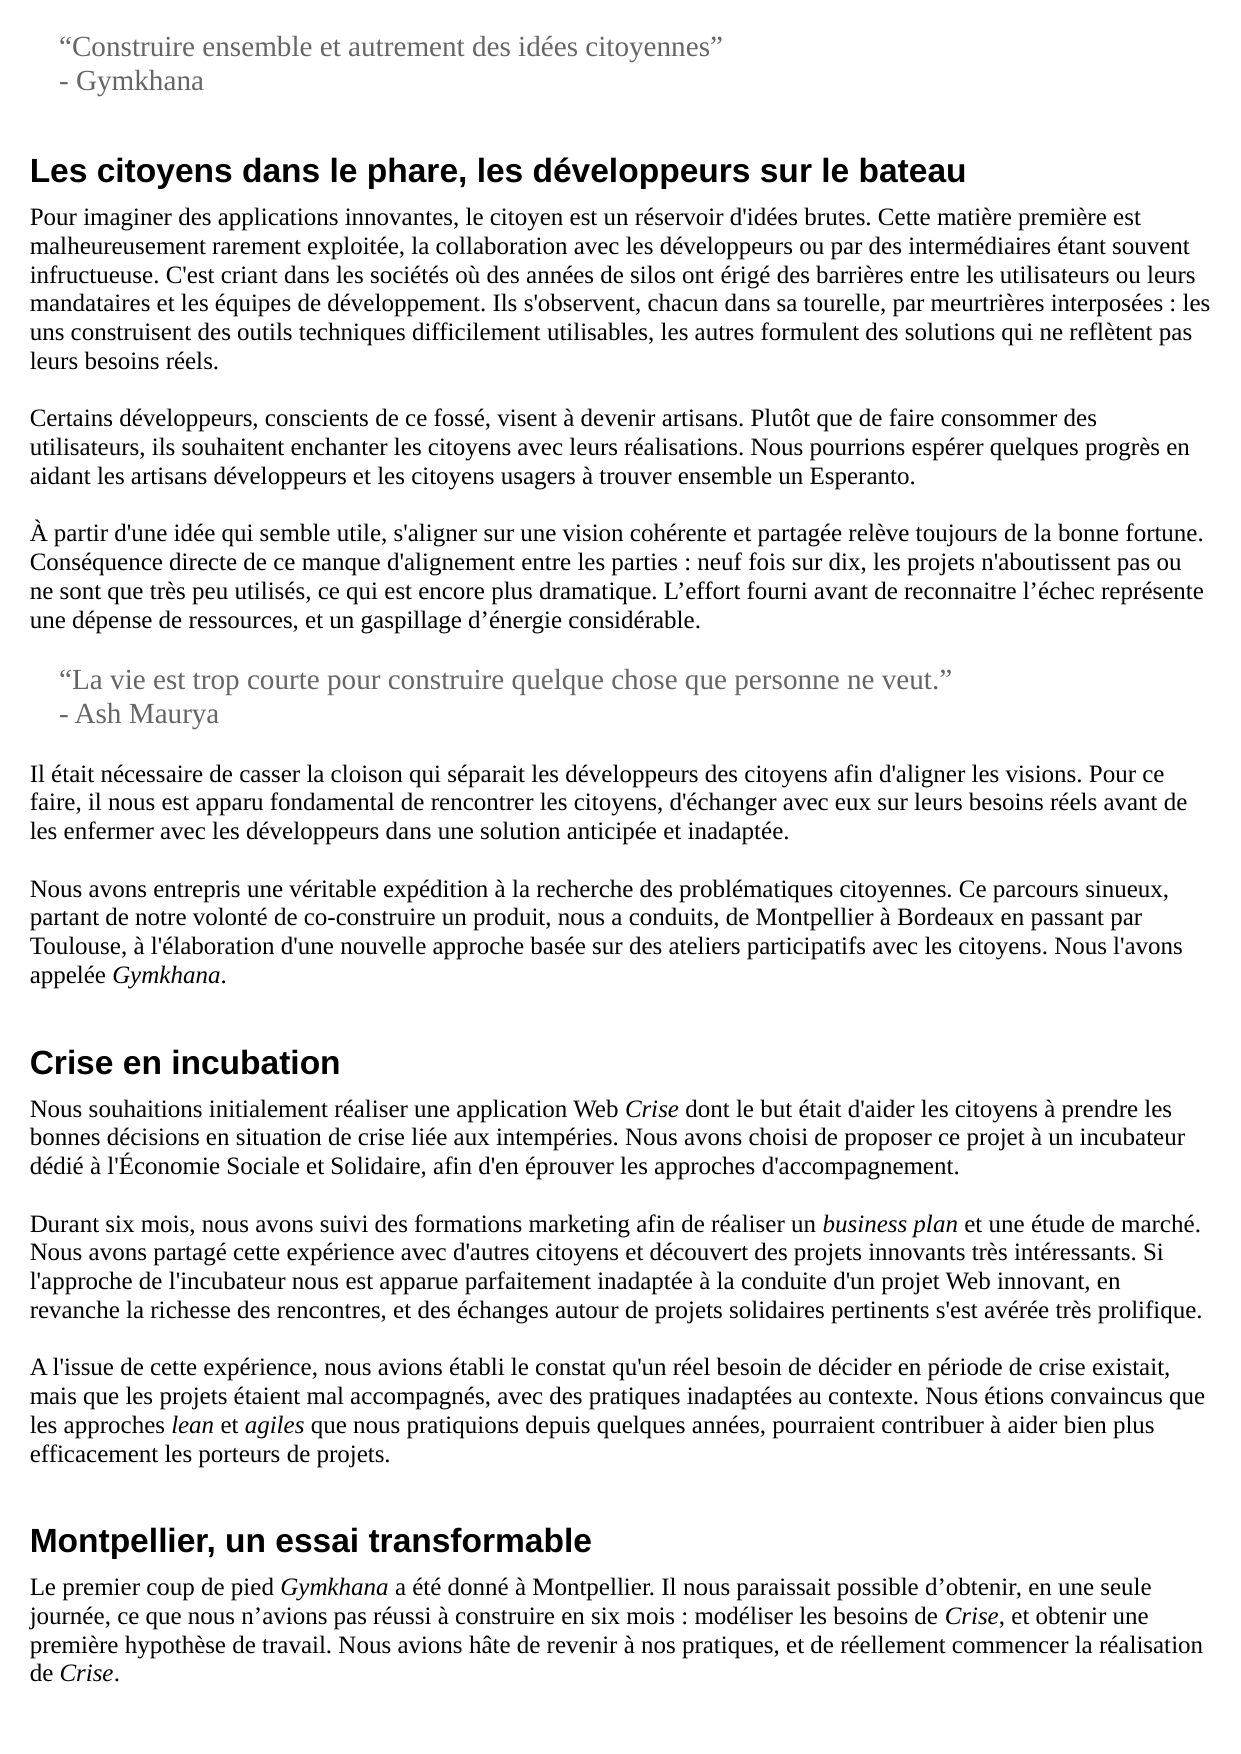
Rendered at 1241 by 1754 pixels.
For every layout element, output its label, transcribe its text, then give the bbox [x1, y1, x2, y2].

text Nous souhaitions initialement réaliser une application Web Crise dont le but était d'aider les citoyens à prendre les bonnes décisions en situation de crise liée aux intempéries. Nous avons choisi de proposer ce projet à un incubateur dédié à l'Économie Sociale et Solidaire, afin d'en éprouver les approches d'accompagnement. [29, 1094, 1211, 1180]
text Durant six mois, nous avons suivi des formations marketing afin de réaliser un business plan et une étude de marché. Nous avons partagé cette expérience avec d'autres citoyens et découvert des projets innovants très intéressants. Si l'approche de l'incubateur nous est apparue parfaitement inadaptée à la conduite d'un projet Web innovant, en revanche la richesse des rencontres, et des échanges autour de projets solidaires pertinents s'est avérée très prolifique. [29, 1209, 1211, 1324]
text Certains développeurs, conscients de ce fossé, visent à devenir artisans. Plutôt que de faire consommer des utilisateurs, ils souhaitent enchanter les citoyens avec leurs réalisations. Nous pourrions espérer quelques progrès en aidant les artisans développeurs et les citoyens usagers à trouver ensemble un Esperanto. [29, 403, 1211, 490]
text Il était nécessaire de casser la cloison qui séparait les développeurs des citoyens afin d'aligner les visions. Pour ce faire, il nous est apparu fondamental de rencontrer les citoyens, d'échanger avec eux sur leurs besoins réels avant de les enfermer avec les développeurs dans une solution anticipée et inadaptée. [29, 759, 1211, 845]
text “La vie est trop courte pour construire quelque chose que personne ne veut.” - Ash Maurya [59, 662, 1181, 729]
subtitle Montpellier, un essai transformable [29, 1521, 1211, 1560]
text Le premier coup de pied Gymkhana a été donné à Montpellier. Il nous paraissait possible d’obtenir, en une seule journée, ce que nous n’avions pas réussi à construire en six mois : modéliser les besoins de Crise, et obtenir une première hypothèse de travail. Nous avions hâte de revenir à nos pratiques, et de réellement commencer la réalisation de Crise. [29, 1572, 1211, 1687]
text “Construire ensemble et autrement des idées citoyennes” - Gymkhana [59, 29, 1181, 97]
text A l'issue de cette expérience, nous avions établi le constat qu'un réel besoin de décider en période de crise existait, mais que les projets étaient mal accompagnés, avec des pratiques inadaptées au contexte. Nous étions convaincus que les approches lean et agiles que nous pratiquions depuis quelques années, pourraient contribuer à aider bien plus efficacement les porteurs de projets. [29, 1352, 1211, 1467]
subtitle Crise en incubation [29, 1042, 1211, 1081]
text À partir d'une idée qui semble utile, s'aligner sur une vision cohérente et partagée relève toujours de la bonne fortune. Conséquence directe de ce manque d'alignement entre les parties : neuf fois sur dix, les projets n'aboutissent pas ou ne sont que très peu utilisés, ce qui est encore plus dramatique. L’effort fourni avant de reconnaitre l’échec représente une dépense de ressources, et un gaspillage d’énergie considérable. [29, 518, 1211, 633]
text Pour imaginer des applications innovantes, le citoyen est un réservoir d'idées brutes. Cette matière première est malheureusement rarement exploitée, la collaboration avec les développeurs ou par des intermédiaires étant souvent infructueuse. C'est criant dans les sociétés où des années de silos ont érigé des barrières entre les utilisateurs ou leurs mandataires et les équipes de développement. Ils s'observent, chacun dans sa tourelle, par meurtrières interposées : les uns construisent des outils techniques difficilement utilisables, les autres formulent des solutions qui ne reflètent pas leurs besoins réels. [29, 202, 1211, 375]
subtitle Les citoyens dans le phare, les développeurs sur le bateau [29, 151, 1211, 190]
text Nous avons entrepris une véritable expédition à la recherche des problématiques citoyennes. Ce parcours sinueux, partant de notre volonté de co-construire un produit, nous a conduits, de Montpellier à Bordeaux en passant par Toulouse, à l'élaboration d'une nouvelle approche basée sur des ateliers participatifs avec les citoyens. Nous l'avons appelée Gymkhana. [29, 874, 1211, 989]
